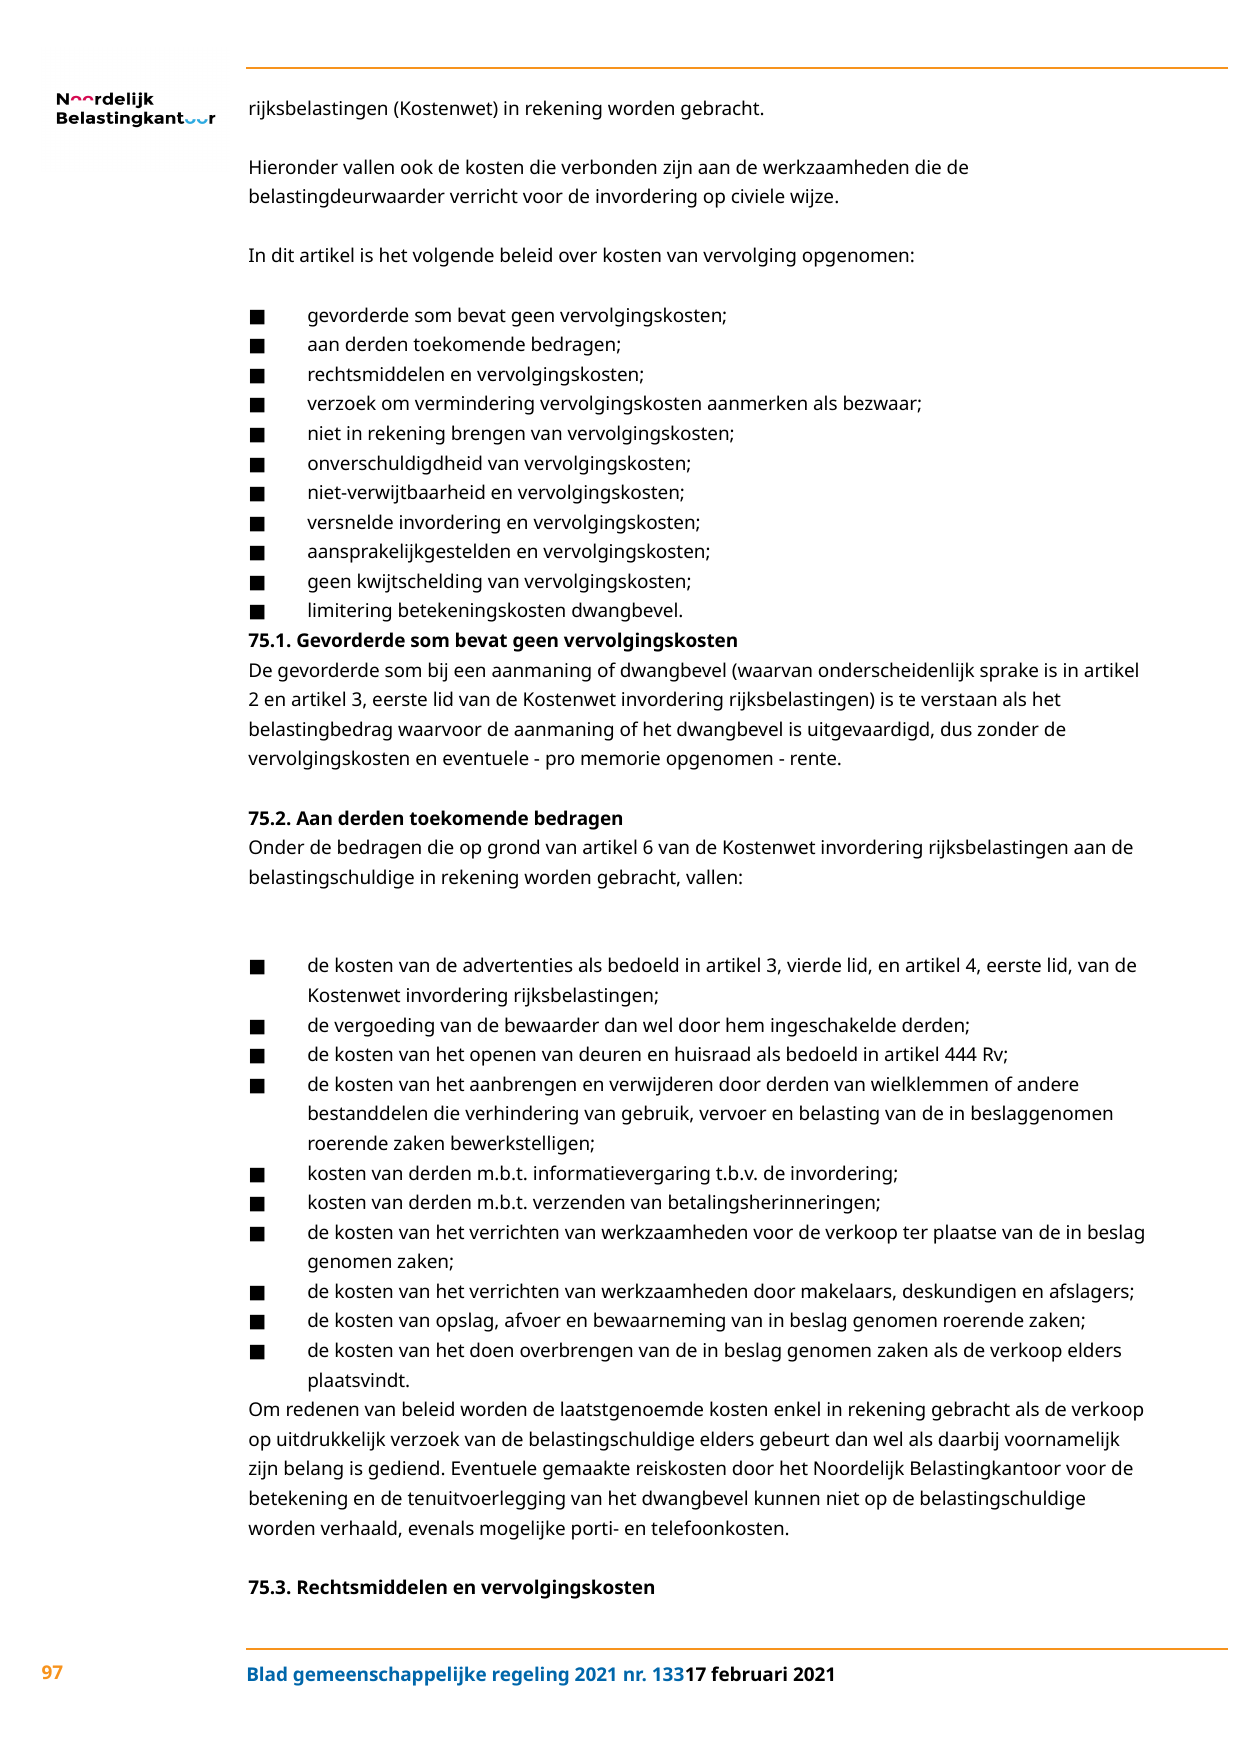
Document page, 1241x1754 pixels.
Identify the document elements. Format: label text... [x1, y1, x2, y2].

text Om redenen van beleid worden de laatstgenoemde kosten enkel in rekening gebracht als de verkoop op uitdrukkelijk verzoek van de belastingschuldige elders gebeurt dan wel als daarbij voornamelijk zijn belang is gediend. Eventuele gemaakte reiskosten door het Noordelijk Belastingkantoor voor de betekening en de tenuitvoerlegging van het dwangbevel kunnen niet op de belastingschuldige worden verhaald, evenals mogelijke porti- en telefoonkosten. [248, 1396, 1152, 1541]
text 75.1. Gevorderde som bevat geen vervolgingskosten [248, 627, 1152, 653]
list de kosten van het aanbrengen en verwijderen door derden van wielklemmen of andere bestanddelen die verhindering van gebruik, vervoer en belasting van de in beslaggenomen roerende zaken bewerkstelligen; [248, 1071, 1152, 1156]
list verzoek om vermindering vervolgingskosten aanmerken als bezwaar; [248, 391, 1152, 416]
list versnelde invordering en vervolgingskosten; [248, 509, 1152, 535]
text Hieronder vallen ook de kosten die verbonden zijn aan de werkzaamheden die de belastingdeurwaarder verricht voor de invordering op civiele wijze. [248, 154, 1152, 209]
text rijksbelastingen (Kostenwet) in rekening worden gebracht. [248, 95, 1152, 121]
list niet in rekening brengen van vervolgingskosten; [248, 420, 1152, 446]
list de kosten van opslag, afvoer en bewaarneming van in beslag genomen roerende zaken; [248, 1308, 1152, 1333]
list kosten van derden m.b.t. verzenden van betalingsherinneringen; [248, 1189, 1152, 1215]
list limitering betekeningskosten dwangbevel. [248, 598, 1152, 623]
text In dit artikel is het volgende beleid over kosten van vervolging opgenomen: [248, 243, 1152, 268]
list de vergoeding van de bewaarder dan wel door hem ingeschakelde derden; [248, 1012, 1152, 1038]
list gevorderde som bevat geen vervolgingskosten; [248, 302, 1152, 328]
list de kosten van het verrichten van werkzaamheden door makelaars, deskundigen en afslagers; [248, 1278, 1152, 1304]
list de kosten van het verrichten van werkzaamheden voor de verkoop ter plaatse van de in beslag genomen zaken; [248, 1219, 1152, 1274]
text Onder de bedragen die op grond van artikel 6 van de Kostenwet invordering rijksbelastingen aan de belastingschuldige in rekening worden gebracht, vallen: [248, 834, 1152, 890]
picture [41, 47, 231, 172]
list onverschuldigdheid van vervolgingskosten; [248, 450, 1152, 476]
list de kosten van het openen van deuren en huisraad als bedoeld in artikel 444 Rv; [248, 1041, 1152, 1067]
text De gevorderde som bij een aanmaning of dwangbevel (waarvan onderscheidenlijk sprake is in artikel 2 en artikel 3, eerste lid van de Kostenwet invordering rijksbelastingen) is te verstaan als het belastingbedrag waarvoor de aanmaning of het dwangbevel is uitgevaardigd, dus zonder de vervolgingskosten en eventuele - pro memorie opgenomen - rente. [248, 657, 1152, 771]
list de kosten van het doen overbrengen van de in beslag genomen zaken als de verkoop elders plaatsvindt. [248, 1337, 1152, 1393]
list rechtsmiddelen en vervolgingskosten; [248, 361, 1152, 387]
text 75.2. Aan derden toekomende bedragen [248, 805, 1152, 831]
list niet-verwijtbaarheid en vervolgingskosten; [248, 479, 1152, 505]
list aansprakelijkgestelden en vervolgingskosten; [248, 538, 1152, 564]
list geen kwijtschelding van vervolgingskosten; [248, 568, 1152, 594]
list kosten van derden m.b.t. informatievergaring t.b.v. de invordering; [248, 1160, 1152, 1186]
list aan derden toekomende bedragen; [248, 331, 1152, 357]
list de kosten van de advertenties als bedoeld in artikel 3, vierde lid, en artikel 4, eerste lid, van de Kostenwet invordering rijksbelastingen; [248, 953, 1152, 1008]
text 75.3. Rechtsmiddelen en vervolgingskosten [248, 1574, 1152, 1600]
